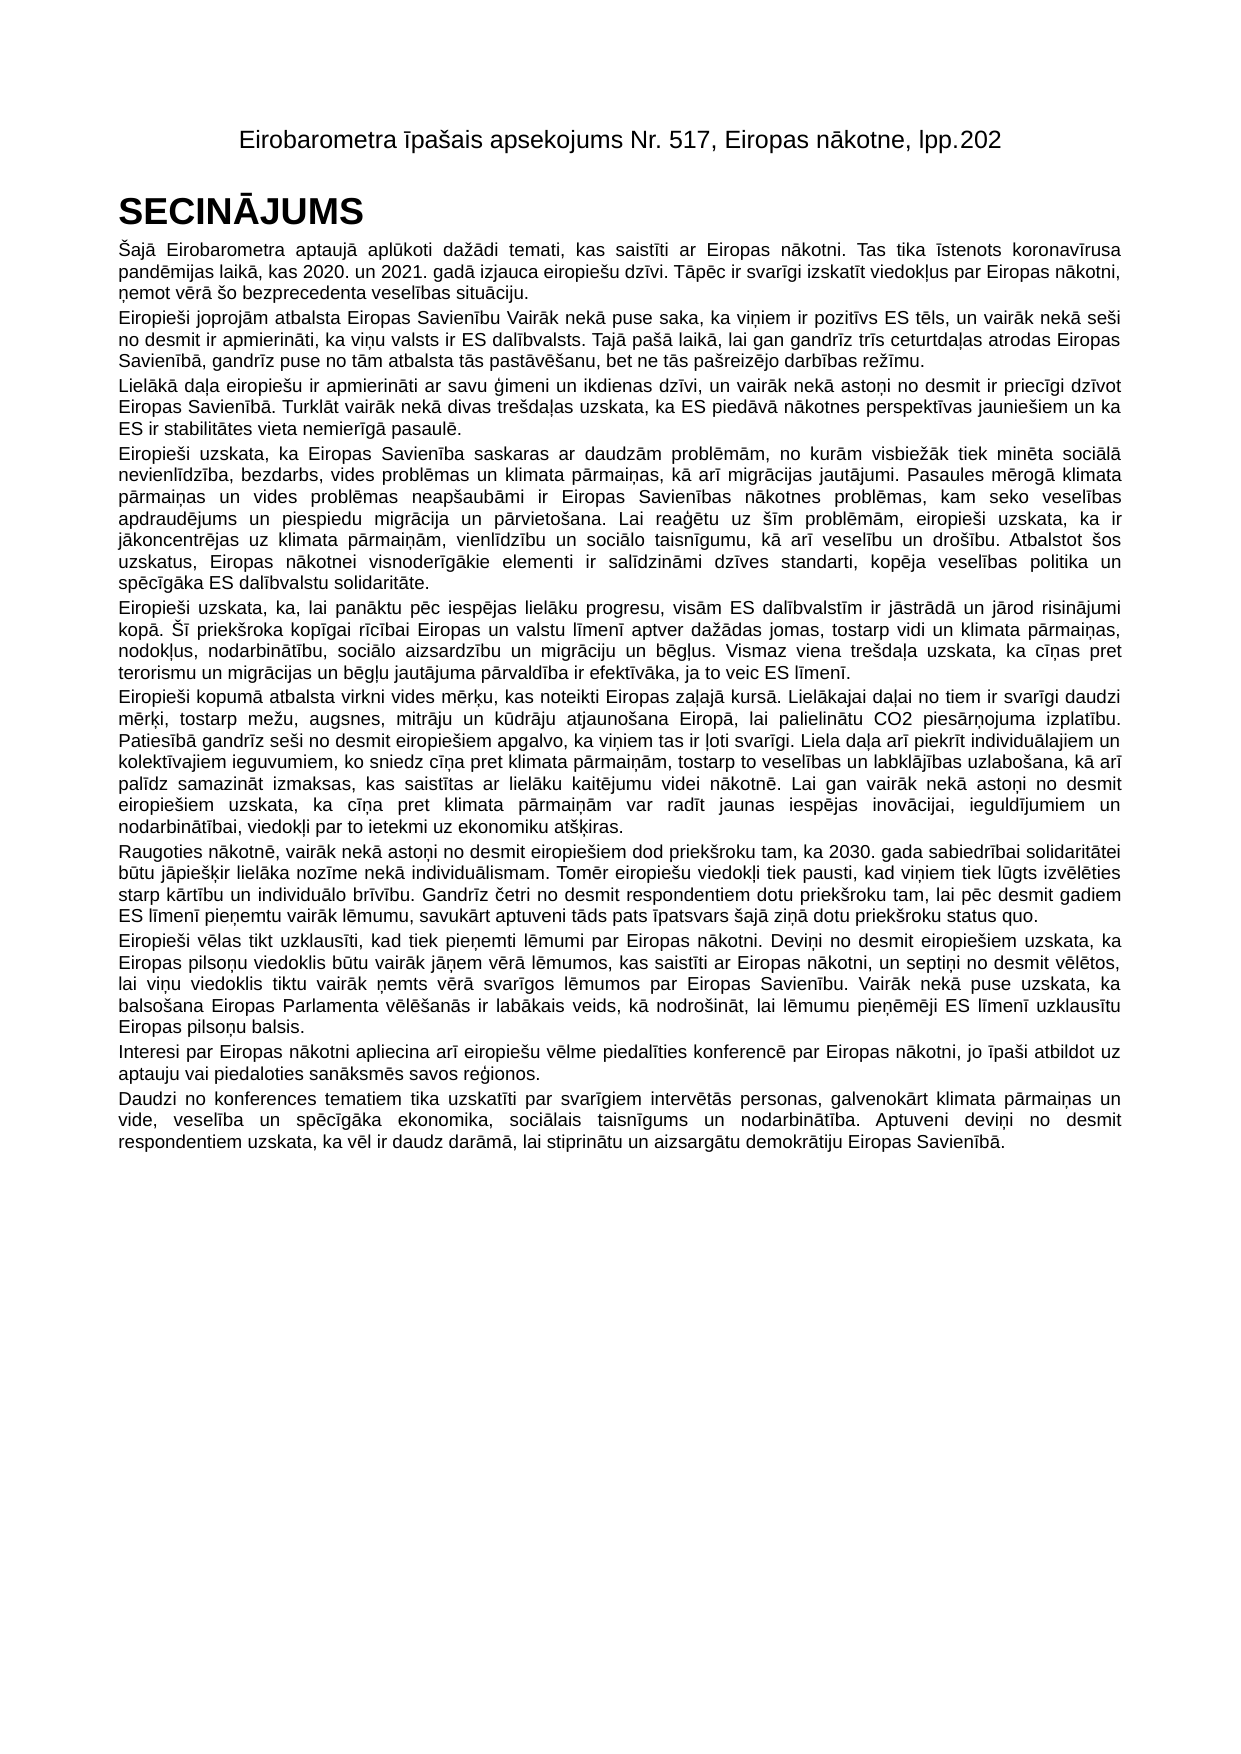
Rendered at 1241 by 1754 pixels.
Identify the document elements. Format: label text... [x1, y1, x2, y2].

text Eiropieši kopumā atbalsta virkni vides mērķu, kas noteikti Eiropas zaļajā kursā. Lielākajai daļai no tiem ir svarīgi daudzi mērķi, tostarp mežu, augsnes, mitrāju un kūdrāju atjaunošana Eiropā, lai palielinātu CO2 piesārņojuma izplatību. Patiesībā gandrīz seši no desmit eiropiešiem apgalvo, ka viņiem tas ir ļoti svarīgi. Liela daļa arī piekrīt individuālajiem un kolektīvajiem ieguvumiem, ko sniedz cīņa pret klimata pārmaiņām, tostarp to veselības un labklājības uzlabošana, kā arī palīdz samazināt izmaksas, kas saistītas ar lielāku kaitējumu videi nākotnē. Lai gan vairāk nekā astoņi no desmit eiropiešiem uzskata, ka cīņa pret klimata pārmaiņām var radīt jaunas iespējas inovācijai, ieguldījumiem un nodarbinātībai, viedokļi par to ietekmi uz ekonomiku atšķiras. [118, 686, 1122, 837]
text Lielākā daļa eiropiešu ir apmierināti ar savu ģimeni un ikdienas dzīvi, un vairāk nekā astoņi no desmit ir priecīgi dzīvot Eiropas Savienībā. Turklāt vairāk nekā divas trešdaļas uzskata, ka ES piedāvā nākotnes perspektīvas jauniešiem un ka ES ir stabilitātes vieta nemierīgā pasaulē. [118, 375, 1122, 439]
subtitle SECINĀJUMS [118, 189, 1122, 232]
text Eiropieši uzskata, ka, lai panāktu pēc iespējas lielāku progresu, visām ES dalībvalstīm ir jāstrādā un jārod risinājumi kopā. Šī priekšroka kopīgai rīcībai Eiropas un valstu līmenī aptver dažādas jomas, tostarp vidi un klimata pārmaiņas, nodokļus, nodarbinātību, sociālo aizsardzību un migrāciju un bēgļus. Vismaz viena trešdaļa uzskata, ka cīņas pret terorismu un migrācijas un bēgļu jautājuma pārvaldība ir efektīvāka, ja to veic ES līmenī. [118, 597, 1122, 683]
text Eiropieši vēlas tikt uzklausīti, kad tiek pieņemti lēmumi par Eiropas nākotni. Deviņi no desmit eiropiešiem uzskata, ka Eiropas pilsoņu viedoklis būtu vairāk jāņem vērā lēmumos, kas saistīti ar Eiropas nākotni, un septiņi no desmit vēlētos, lai viņu viedoklis tiktu vairāk ņemts vērā svarīgos lēmumos par Eiropas Savienību. Vairāk nekā puse uzskata, ka balsošana Eiropas Parlamenta vēlēšanās ir labākais veids, kā nodrošināt, lai lēmumu pieņēmēji ES līmenī uzklausītu Eiropas pilsoņu balsis. [118, 930, 1122, 1038]
text Eiropieši uzskata, ka Eiropas Savienība saskaras ar daudzām problēmām, no kurām visbiežāk tiek minēta sociālā nevienlīdzība, bezdarbs, vides problēmas un klimata pārmaiņas, kā arī migrācijas jautājumi. Pasaules mērogā klimata pārmaiņas un vides problēmas neapšaubāmi ir Eiropas Savienības nākotnes problēmas, kam seko veselības apdraudējums un piespiedu migrācija un pārvietošana. Lai reaģētu uz šīm problēmām, eiropieši uzskata, ka ir jākoncentrējas uz klimata pārmaiņām, vienlīdzību un sociālo taisnīgumu, kā arī veselību un drošību. Atbalstot šos uzskatus, Eiropas nākotnei visnoderīgākie elementi ir salīdzināmi dzīves standarti, kopēja veselības politika un spēcīgāka ES dalībvalstu solidaritāte. [118, 443, 1122, 593]
text Raugoties nākotnē, vairāk nekā astoņi no desmit eiropiešiem dod priekšroku tam, ka 2030. gada sabiedrībai solidaritātei būtu jāpiešķir lielāka nozīme nekā individuālismam. Tomēr eiropiešu viedokļi tiek pausti, kad viņiem tiek lūgts izvēlēties starp kārtību un individuālo brīvību. Gandrīz četri no desmit respondentiem dotu priekšroku tam, lai pēc desmit gadiem ES līmenī pieņemtu vairāk lēmumu, savukārt aptuveni tāds pats īpatsvars šajā ziņā dotu priekšroku status quo. [118, 840, 1122, 927]
text Interesi par Eiropas nākotni apliecina arī eiropiešu vēlme piedalīties konferencē par Eiropas nākotni, jo īpaši atbildot uz aptauju vai piedaloties sanāksmēs savos reģionos. [118, 1041, 1122, 1084]
text Šajā Eirobarometra aptaujā aplūkoti dažādi temati, kas saistīti ar Eiropas nākotni. Tas tika īstenots koronavīrusa pandēmijas laikā, kas 2020. un 2021. gadā izjauca eiropiešu dzīvi. Tāpēc ir svarīgi izskatīt viedokļus par Eiropas nākotni, ņemot vērā šo bezprecedenta veselības situāciju. [118, 239, 1122, 303]
text Daudzi no konferences tematiem tika uzskatīti par svarīgiem intervētās personas, galvenokārt klimata pārmaiņas un vide, veselība un spēcīgāka ekonomika, sociālais taisnīgums un nodarbinātība. Aptuveni deviņi no desmit respondentiem uzskata, ka vēl ir daudz darāmā, lai stiprinātu un aizsargātu demokrātiju Eiropas Savienībā. [118, 1087, 1122, 1152]
text Eiropieši joprojām atbalsta Eiropas Savienību Vairāk nekā puse saka, ka viņiem ir pozitīvs ES tēls, un vairāk nekā seši no desmit ir apmierināti, ka viņu valsts ir ES dalībvalsts. Tajā pašā laikā, lai gan gandrīz trīs ceturtdaļas atrodas Eiropas Savienībā, gandrīz puse no tām atbalsta tās pastāvēšanu, bet ne tās pašreizējo darbības režīmu. [118, 307, 1122, 371]
